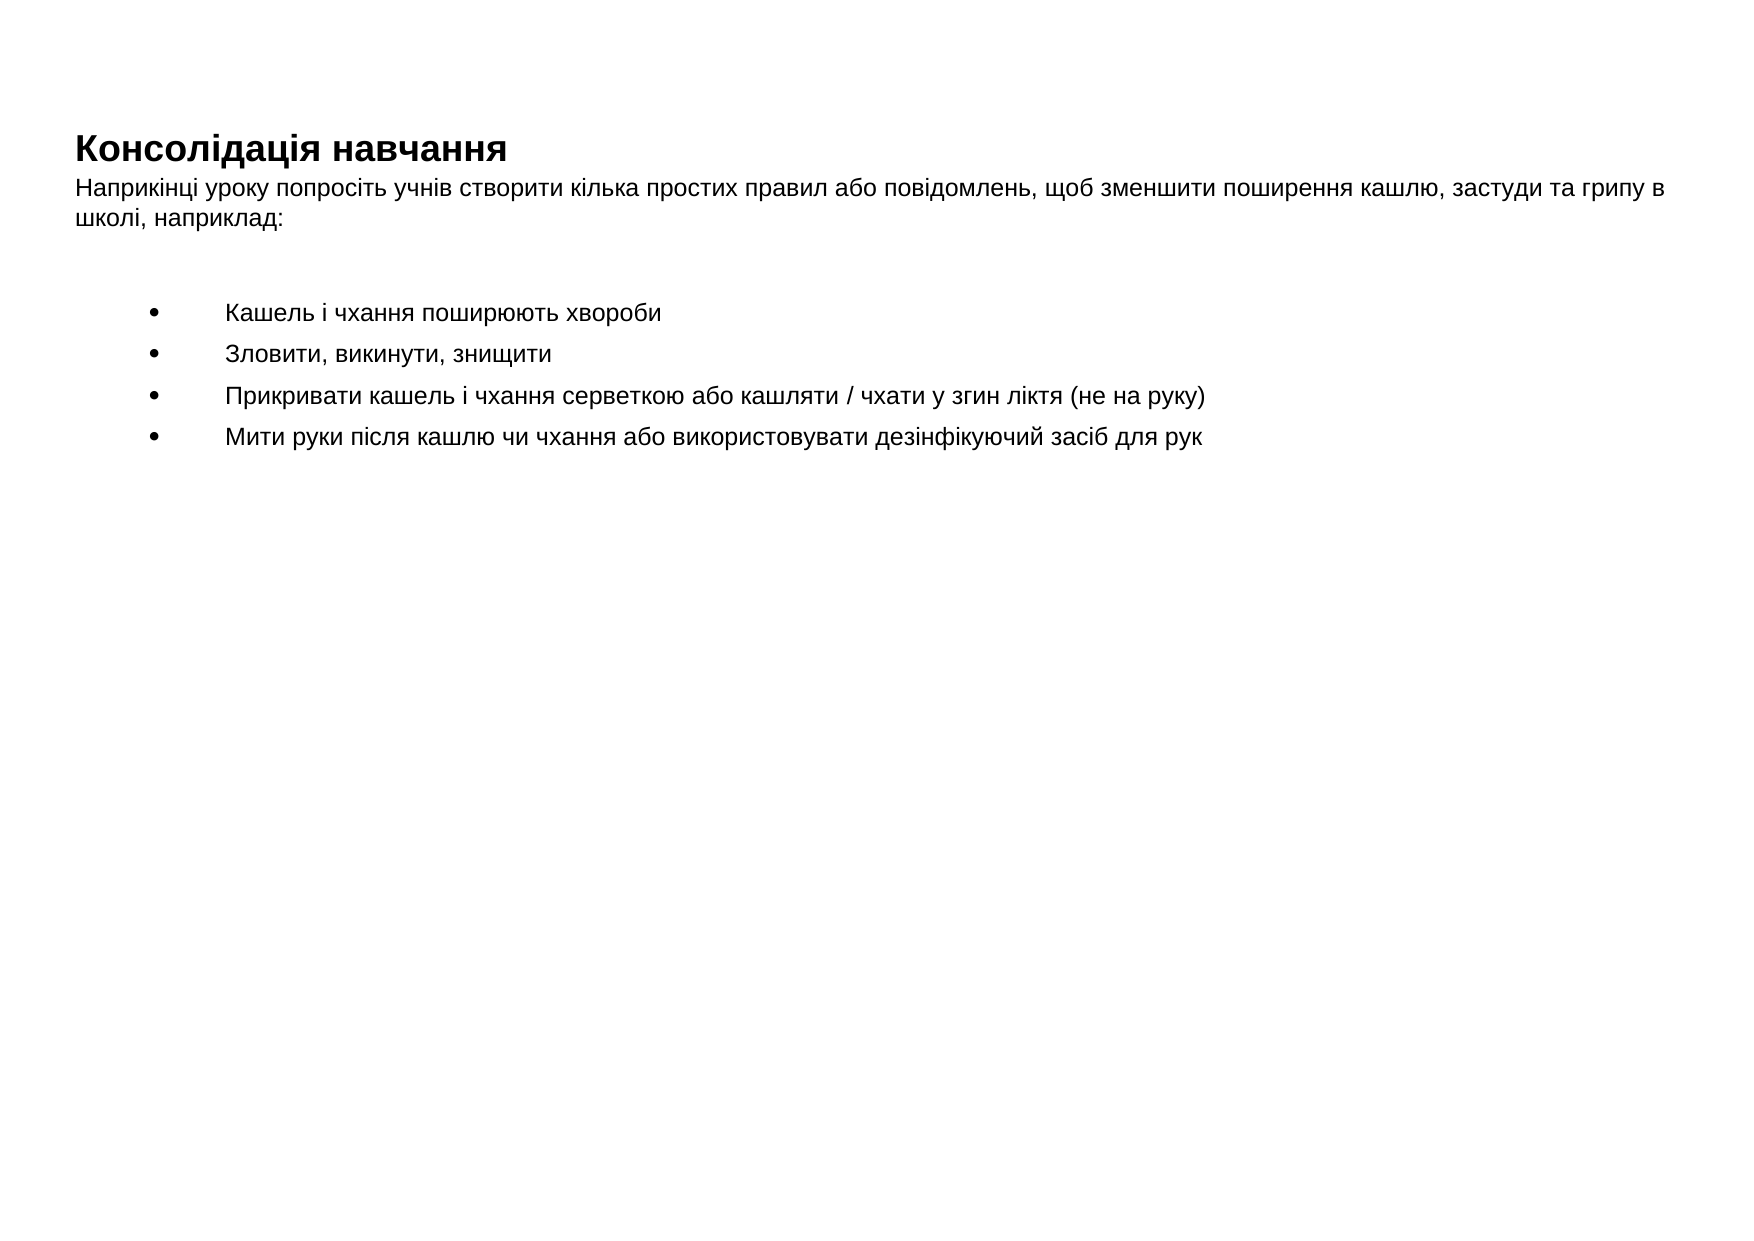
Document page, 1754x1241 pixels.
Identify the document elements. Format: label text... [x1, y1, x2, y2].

list Кашель і чхання поширюють хвороби [150, 298, 1679, 327]
list Прикривати кашель і чхання серветкою або кашляти / чхати у згин ліктя (не на руку) [150, 381, 1679, 410]
text Наприкінці уроку попросіть учнів створити кілька простих правил або повідомлень, щоб зменшити поширення кашлю, застуди та грипу в школі, наприклад: [75, 173, 1679, 232]
list Мити руки після кашлю чи чхання або використовувати дезінфікуючий засіб для рук [150, 422, 1679, 451]
list Зловити, викинути, знищити [150, 339, 1679, 368]
subtitle Консолідація навчання [75, 127, 1679, 170]
